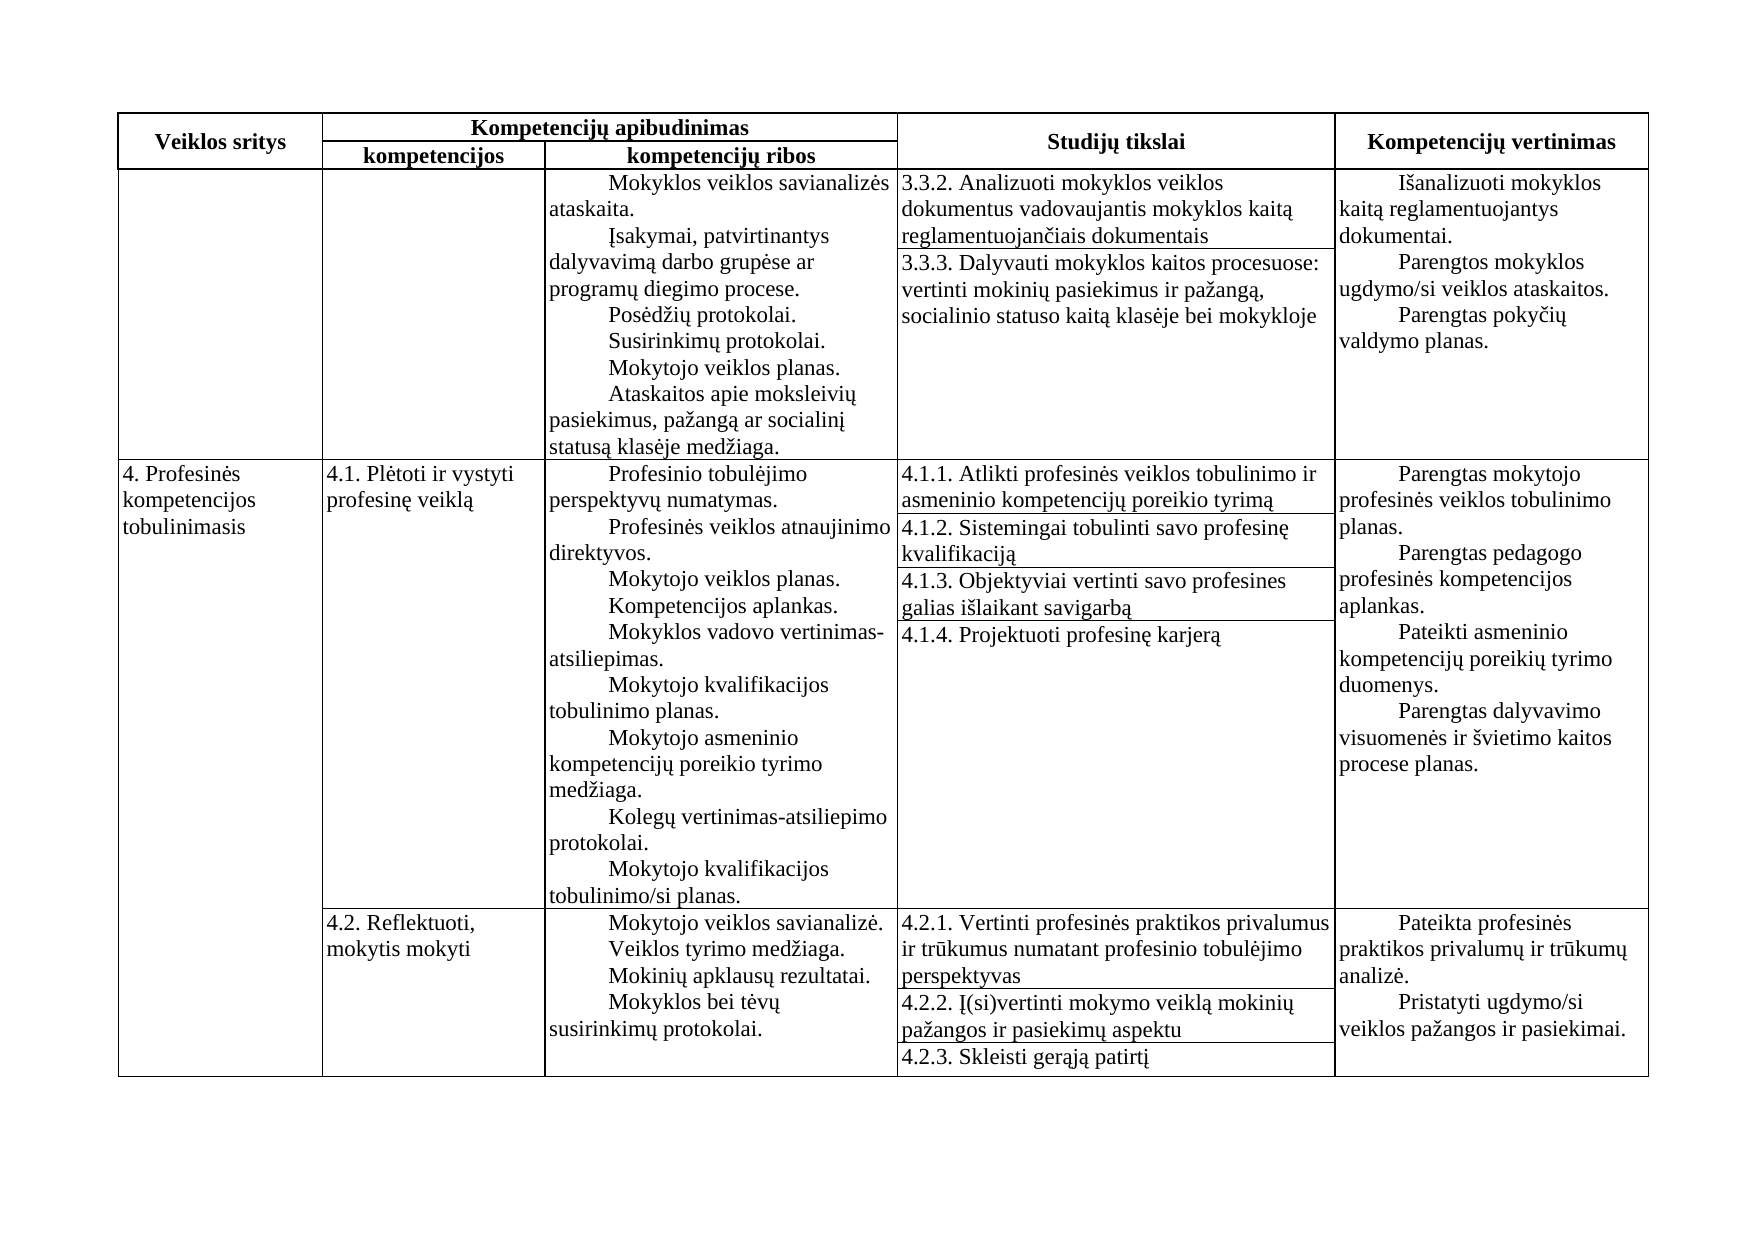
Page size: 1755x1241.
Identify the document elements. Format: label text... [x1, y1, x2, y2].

table_cell kompetencijos [323, 142, 544, 168]
table_cell Profesinio tobulėjimo perspektyvų numatymas. Profesinės veiklos atnaujinimo direktyvos. Mokytojo veiklos planas. Kompetencijos aplankas. Mokyklos vadovo vertinimas-atsiliepimas. Mokytojo kvalifikacijos tobulinimo planas. Mokytojo asmeninio kompetencijų poreikio tyrimo medžiaga. Kolegų vertinimas-atsiliepimo protokolai. Mokytojo kvalifikacijos tobulinimo/si planas. [546, 460, 897, 908]
table_header Kompetencijų apibudinimas [323, 114, 897, 140]
table_cell 4.2. Reflektuoti, mokytis mokyti [323, 909, 544, 1076]
table_header Veiklos sritys [119, 114, 322, 168]
table_cell Parengtas mokytojo profesinės veiklos tobulinimo planas. Parengtas pedagogo profesinės kompetencijos aplankas. Pateikti asmeninio kompetencijų poreikių tyrimo duomenys. Parengtas dalyvavimo visuomenės ir švietimo kaitos procese planas. [1336, 460, 1648, 908]
table_cell 4.2.3. Skleisti gerąją patirtį [898, 1043, 1334, 1076]
table_cell 4.1.4. Projektuoti profesinę karjerą [898, 621, 1334, 908]
table_cell [119, 170, 322, 459]
table_cell 4.2.2. Į(si)vertinti mokymo veiklą mokinių pažangos ir pasiekimų aspektu [898, 989, 1334, 1042]
table_cell 4.1.1. Atlikti profesinės veiklos tobulinimo ir asmeninio kompetencijų poreikio tyrimą [898, 460, 1334, 513]
table_header Studijų tikslai [898, 114, 1334, 168]
table_header Kompetencijų vertinimas [1336, 114, 1648, 168]
table_cell 4.2.1. Vertinti profesinės praktikos privalumus ir trūkumus numatant profesinio tobulėjimo perspektyvas [898, 909, 1334, 988]
table_cell Mokyklos veiklos savianalizės ataskaita. Įsakymai, patvirtinantys dalyvavimą darbo grupėse ar programų diegimo procese. Posėdžių protokolai. Susirinkimų protokolai. Mokytojo veiklos planas. Ataskaitos apie moksleivių pasiekimus, pažangą ar socialinį statusą klasėje medžiaga. [546, 170, 897, 459]
table_cell 3.3.3. Dalyvauti mokyklos kaitos procesuose: vertinti mokinių pasiekimus ir pažangą, socialinio statuso kaitą klasėje bei mokykloje [898, 249, 1334, 459]
table_cell Išanalizuoti mokyklos kaitą reglamentuojantys dokumentai. Parengtos mokyklos ugdymo/si veiklos ataskaitos. Parengtas pokyčių valdymo planas. [1336, 170, 1648, 459]
table_cell 4. Profesinės kompetencijos tobulinimasis [119, 460, 322, 1076]
table_cell [323, 170, 544, 459]
table_cell 4.1. Plėtoti ir vystyti profesinę veiklą [323, 460, 544, 908]
table_cell 4.1.3. Objektyviai vertinti savo profesines galias išlaikant savigarbą [898, 568, 1334, 620]
table_cell 3.3.2. Analizuoti mokyklos veiklos dokumentus vadovaujantis mokyklos kaitą reglamentuojančiais dokumentais [898, 170, 1334, 248]
table_cell kompetencijų ribos [546, 142, 897, 168]
table_cell Mokytojo veiklos savianalizė. Veiklos tyrimo medžiaga. Mokinių apklausų rezultatai. Mokyklos bei tėvų susirinkimų protokolai. [546, 909, 897, 1076]
table_cell Pateikta profesinės praktikos privalumų ir trūkumų analizė. Pristatyti ugdymo/si veiklos pažangos ir pasiekimai. [1336, 909, 1648, 1076]
table_cell 4.1.2. Sistemingai tobulinti savo profesinę kvalifikaciją [898, 514, 1334, 567]
